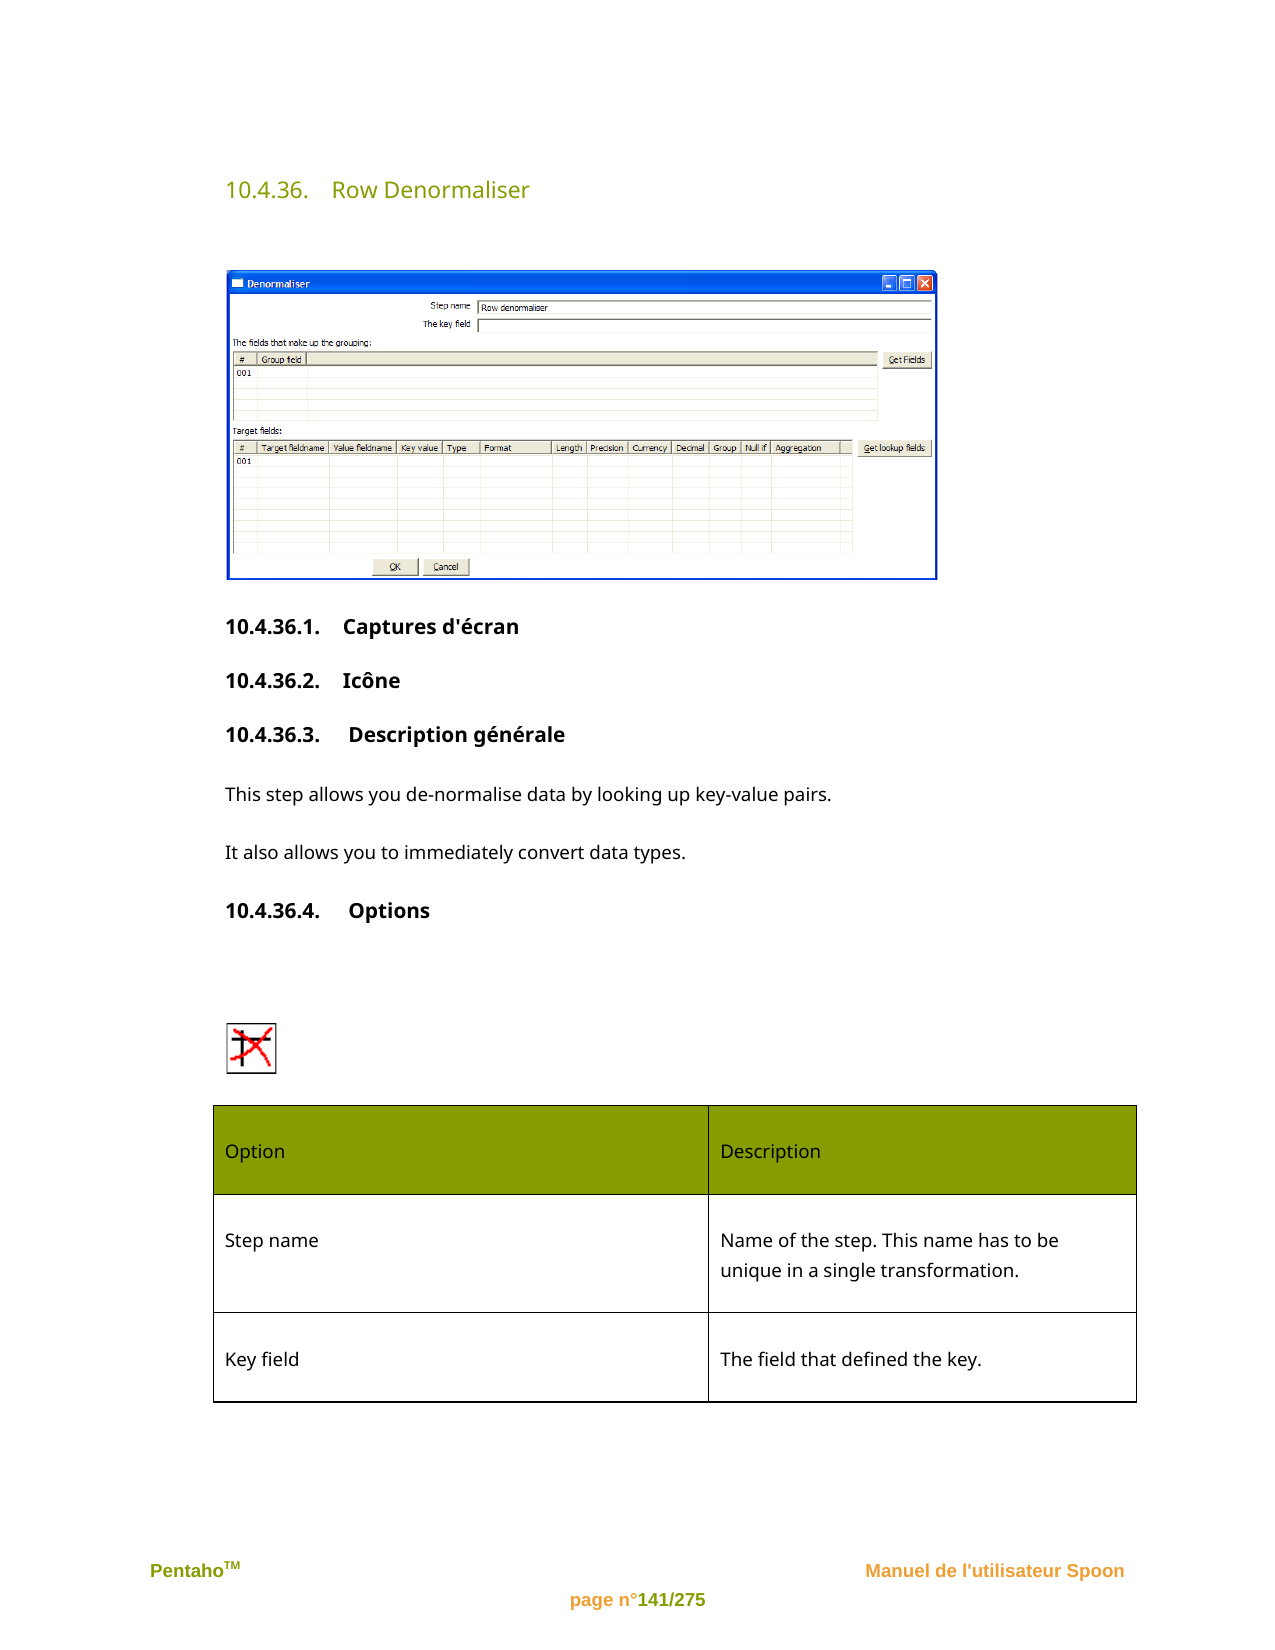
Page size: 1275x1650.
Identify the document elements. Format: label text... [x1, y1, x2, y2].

subtitle Captures d'écran [225, 229, 1125, 640]
subtitle Row Denormaliser [225, 175, 1125, 204]
picture [226, 1023, 277, 1074]
table_header Option [214, 1106, 708, 1194]
table_header Description [709, 1106, 1136, 1194]
table_cell Key field [214, 1313, 708, 1401]
table_cell Step name [214, 1195, 708, 1312]
subtitle Icône [225, 665, 1125, 694]
text It also allows you to immediately convert data types. [225, 836, 1125, 866]
text This step allows you de-normalise data by looking up key-value pairs. [225, 778, 1125, 807]
table_cell Name of the step. This name has to be unique in a single transformation. [709, 1195, 1136, 1312]
table_cell The field that defined the key. [709, 1313, 1136, 1401]
subtitle Options [225, 895, 1125, 924]
subtitle Description générale [225, 719, 1125, 748]
